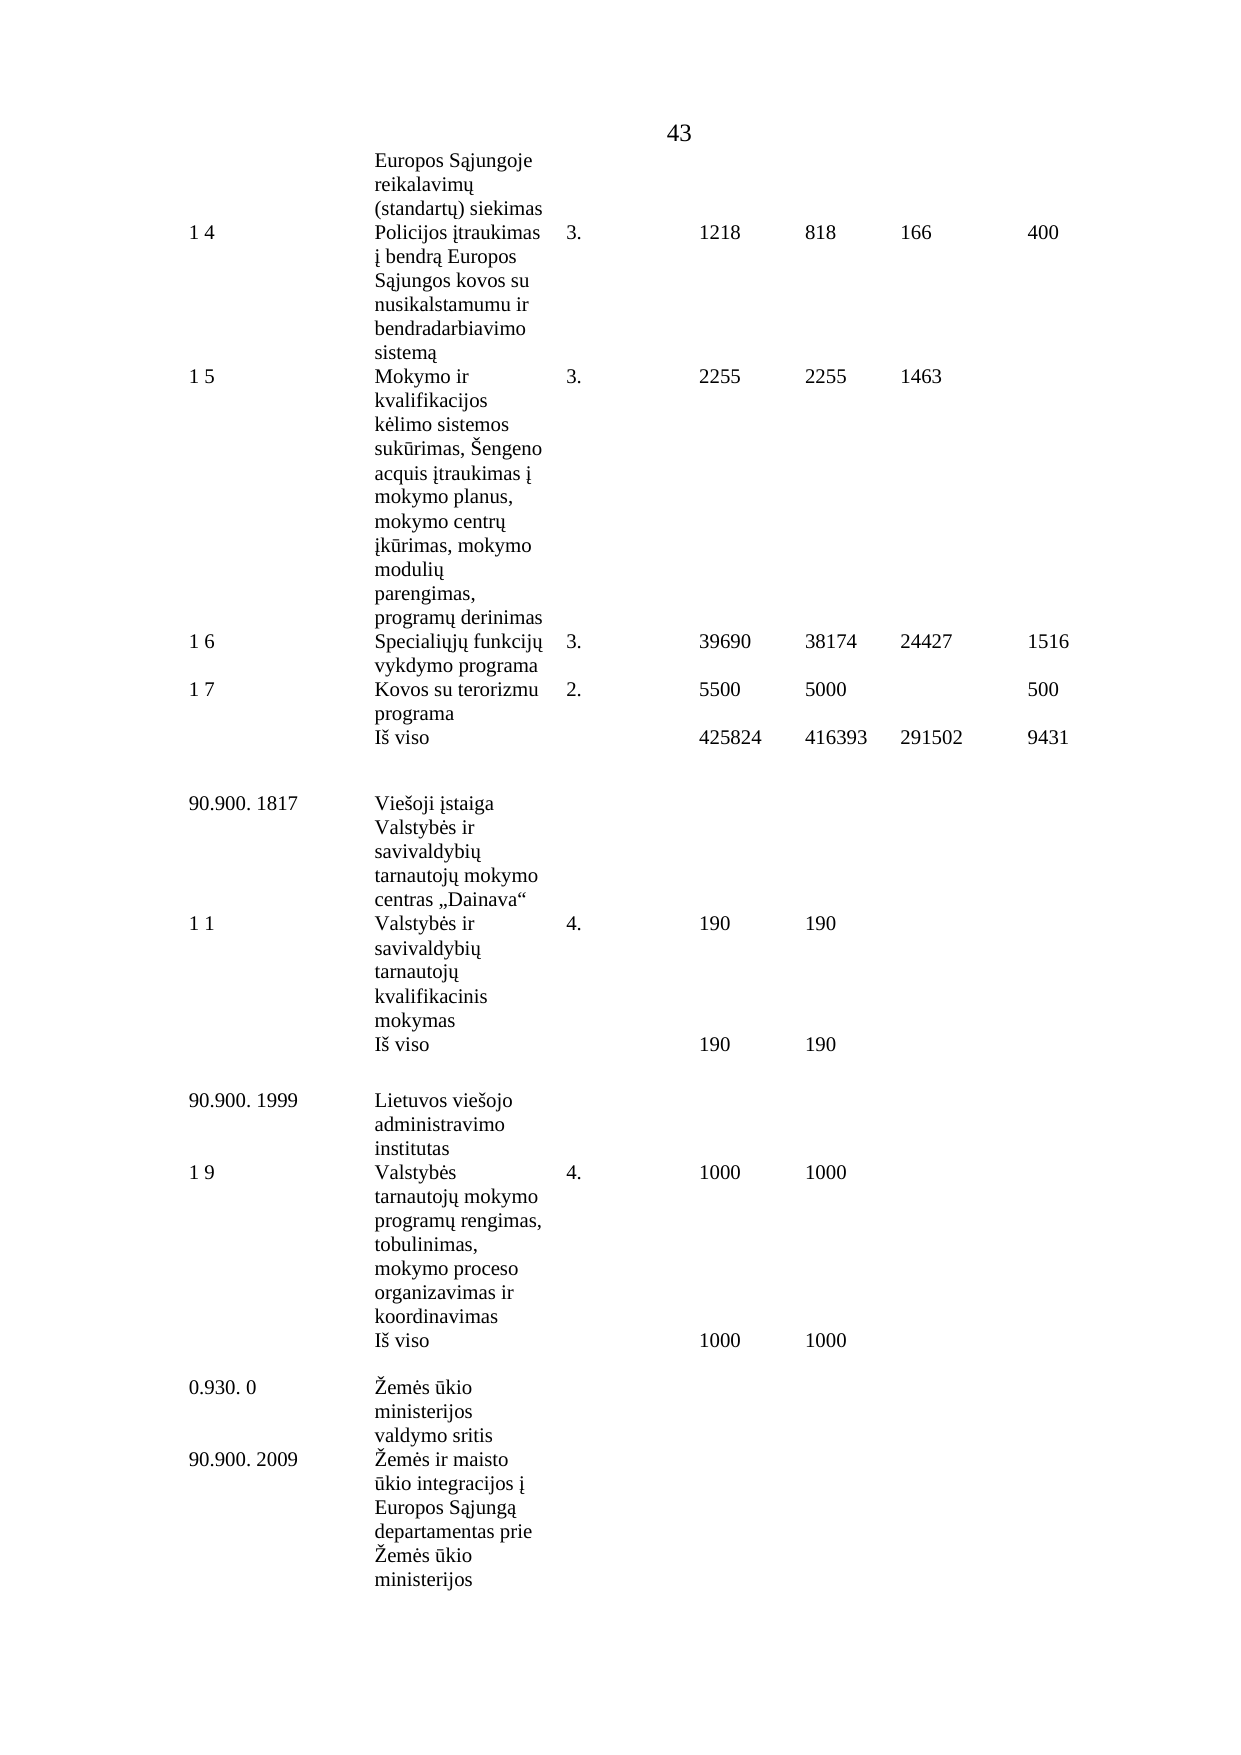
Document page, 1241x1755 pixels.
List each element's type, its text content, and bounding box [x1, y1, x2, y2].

table_cell 2255 [688, 364, 793, 629]
table_cell Kovos su terorizmu programa [363, 677, 555, 725]
table_cell [889, 148, 1016, 220]
table_cell [889, 677, 1016, 725]
table_cell 1463 [889, 364, 1016, 629]
table_cell [889, 1375, 1016, 1447]
table_cell Iš viso [363, 725, 555, 791]
table_cell [794, 1447, 889, 1591]
table_cell [555, 1032, 688, 1088]
table_cell [794, 1088, 889, 1160]
table_cell 1000 [688, 1160, 793, 1328]
table_cell [177, 148, 363, 220]
table_cell [688, 1375, 793, 1447]
table_cell [555, 148, 688, 220]
table_cell 90.900. 2009 [177, 1447, 363, 1591]
table_cell [889, 911, 1016, 1032]
table_cell 1 6 [177, 629, 363, 677]
table_cell [1016, 1447, 1181, 1591]
table_cell 500 [1016, 677, 1181, 725]
table_cell Iš viso [363, 1032, 555, 1088]
table_cell Viešoji įstaiga Valstybės ir savivaldybių tarnautojų mokymo centras „Dainava“ [363, 791, 555, 911]
table_cell 1000 [794, 1160, 889, 1328]
table_cell [794, 791, 889, 911]
table_cell 3. [555, 364, 688, 629]
table_cell [889, 791, 1016, 911]
table_cell 39690 [688, 629, 793, 677]
table_cell Žemės ir maisto ūkio integracijos į Europos Sąjungą departamentas prie Žemės ūkio ministerijos [363, 1447, 555, 1591]
table_cell Policijos įtraukimas į bendrą Europos Sąjungos kovos su nusikalstamumu ir bendradarbiavimo sistemą [363, 220, 555, 364]
table_cell Valstybės ir savivaldybių tarnautojų kvalifikacinis mokymas [363, 911, 555, 1032]
table_cell 425824 [688, 725, 793, 791]
table_cell 190 [688, 911, 793, 1032]
table_cell [1016, 148, 1181, 220]
table_cell [688, 1447, 793, 1591]
table_cell [555, 1447, 688, 1591]
table_cell 291502 [889, 725, 1016, 791]
table_cell 1000 [688, 1329, 793, 1374]
table_cell 1516 [1016, 629, 1181, 677]
table_cell 5000 [794, 677, 889, 725]
table_cell 166 [889, 220, 1016, 364]
table_cell 1218 [688, 220, 793, 364]
table_cell 1 1 [177, 911, 363, 1032]
table_cell [889, 1447, 1016, 1591]
table_cell 4. [555, 1160, 688, 1328]
table_cell [555, 1375, 688, 1447]
table_cell 0.930. 0 [177, 1375, 363, 1447]
table_cell [889, 1160, 1016, 1328]
table_cell [1016, 1088, 1181, 1160]
table_cell 1000 [794, 1329, 889, 1374]
table_cell [555, 1088, 688, 1160]
table_cell 3. [555, 629, 688, 677]
table_cell Lietuvos viešojo administravimo institutas [363, 1088, 555, 1160]
table_cell [688, 1088, 793, 1160]
table_cell 190 [794, 911, 889, 1032]
table_cell 1 5 [177, 364, 363, 629]
table_cell 1 4 [177, 220, 363, 364]
table_cell Mokymo ir kvalifikacijos kėlimo sistemos sukūrimas, Šengeno acquis įtraukimas į mokymo planus, mokymo centrų įkūrimas, mokymo modulių parengimas, programų derinimas [363, 364, 555, 629]
table_cell [555, 725, 688, 791]
table_cell Specialiųjų funkcijų vykdymo programa [363, 629, 555, 677]
table_cell [177, 1329, 363, 1374]
table_cell [889, 1032, 1016, 1088]
table_cell [177, 725, 363, 791]
table_cell [555, 791, 688, 911]
table_cell 190 [794, 1032, 889, 1088]
table_cell [555, 1329, 688, 1374]
table_cell 38174 [794, 629, 889, 677]
table_cell 1 7 [177, 677, 363, 725]
table_cell [1016, 1160, 1181, 1328]
table_cell 818 [794, 220, 889, 364]
table_cell 1 9 [177, 1160, 363, 1328]
table_cell 4. [555, 911, 688, 1032]
table_cell [794, 1375, 889, 1447]
table_cell [1016, 1375, 1181, 1447]
table_cell [688, 791, 793, 911]
table_cell [1016, 791, 1181, 911]
table_cell [1016, 1032, 1181, 1088]
table_cell 90.900. 1999 [177, 1088, 363, 1160]
table_cell [1016, 364, 1181, 629]
table_cell Europos Sąjungoje reikalavimų (standartų) siekimas [363, 148, 555, 220]
table_cell 190 [688, 1032, 793, 1088]
table_cell 400 [1016, 220, 1181, 364]
table_cell [889, 1329, 1016, 1374]
table_cell [794, 148, 889, 220]
table_cell 24427 [889, 629, 1016, 677]
table_cell 3. [555, 220, 688, 364]
table_cell 90.900. 1817 [177, 791, 363, 911]
table_cell [1016, 1329, 1181, 1374]
table_cell 2255 [794, 364, 889, 629]
table_cell Iš viso [363, 1329, 555, 1374]
table_cell [688, 148, 793, 220]
table_cell [177, 1032, 363, 1088]
table_cell 5500 [688, 677, 793, 725]
table_cell [889, 1088, 1016, 1160]
table_cell 9431 [1016, 725, 1181, 791]
table_cell 416393 [794, 725, 889, 791]
table_cell 2. [555, 677, 688, 725]
table_cell [1016, 911, 1181, 1032]
table_cell Žemės ūkio ministerijos valdymo sritis [363, 1375, 555, 1447]
table_cell Valstybės tarnautojų mokymo programų rengimas, tobulinimas, mokymo proceso organizavimas ir koordinavimas [363, 1160, 555, 1328]
